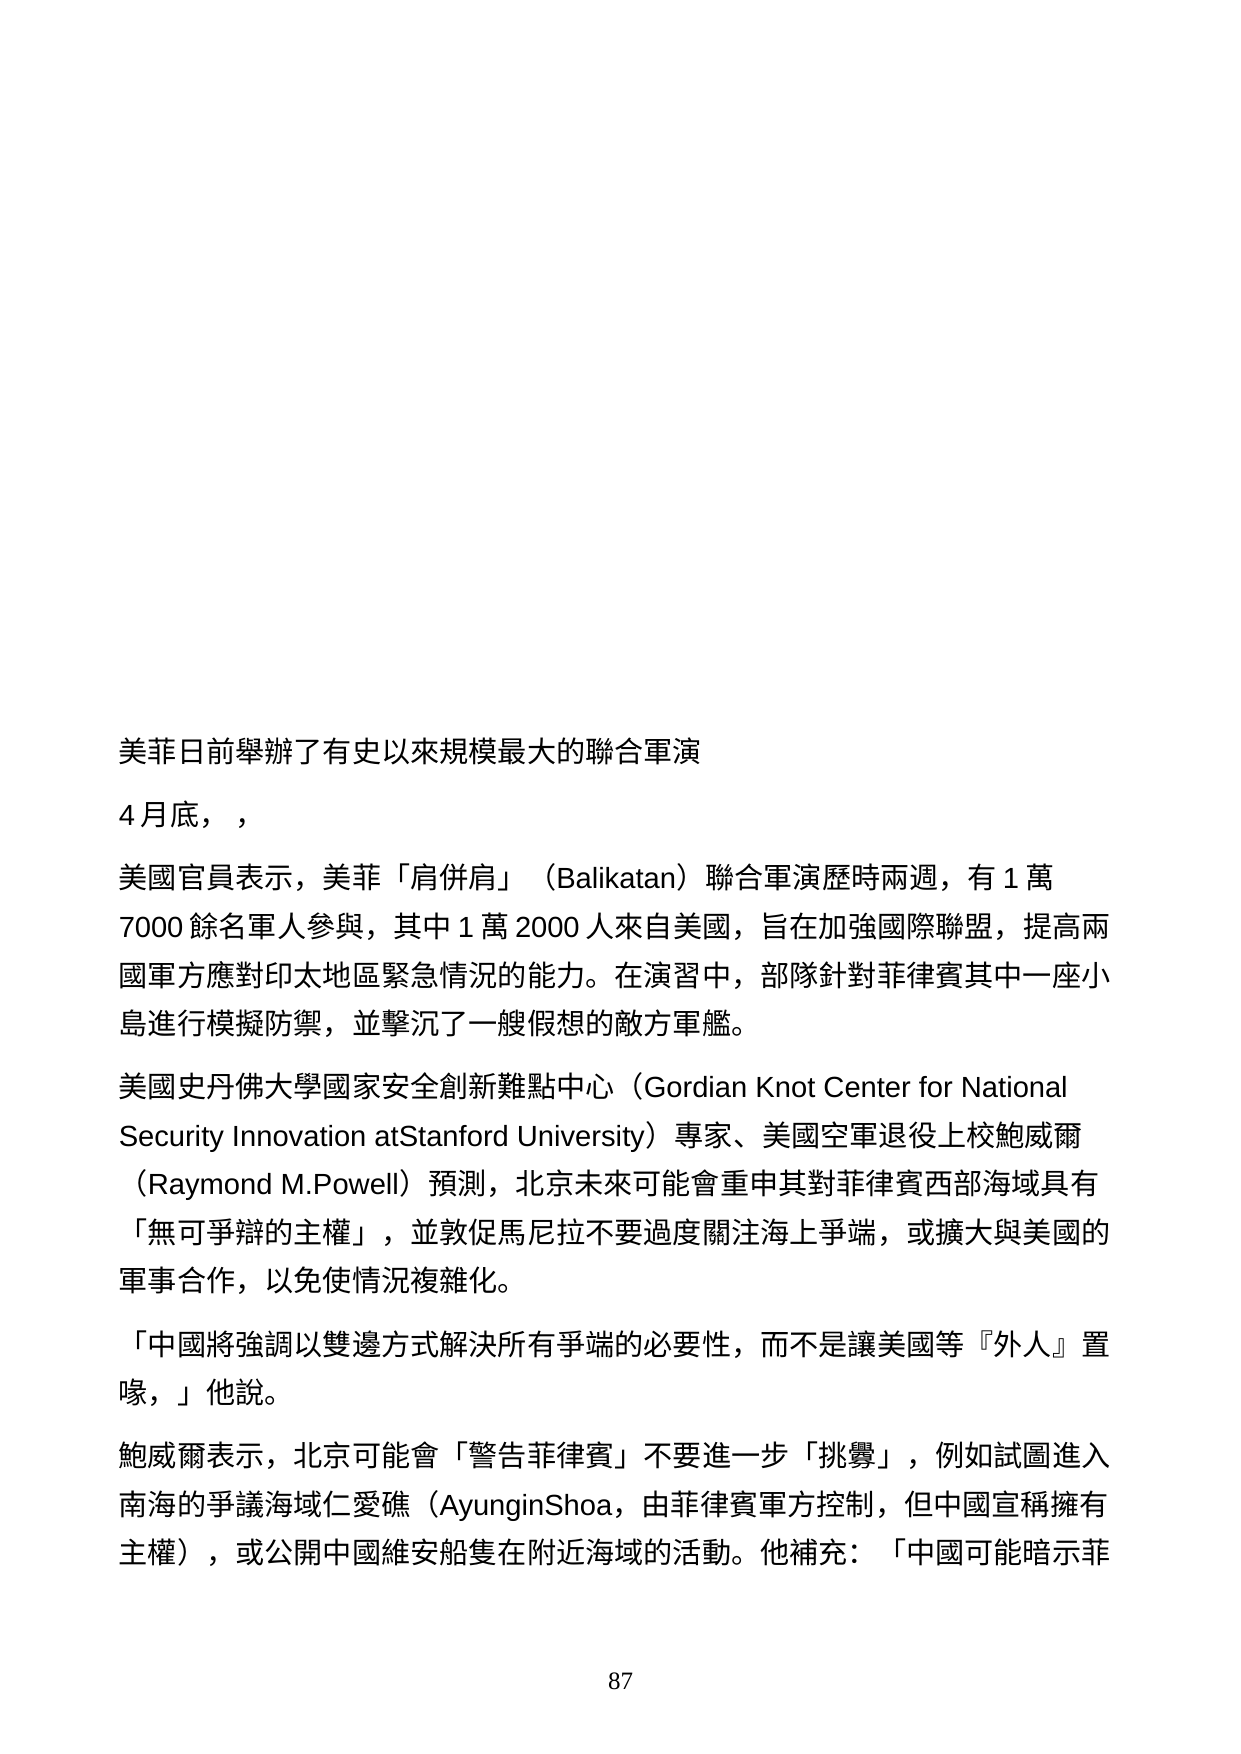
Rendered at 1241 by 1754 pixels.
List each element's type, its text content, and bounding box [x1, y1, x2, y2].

text 美國官員表示，美菲「肩併肩」（Balikatan）聯合軍演歷時兩週，有1萬7000餘名軍人參與，其中1萬2000人來自美國，旨在加強國際聯盟，提高兩國軍方應對印太地區緊急情況的能力。在演習中，部隊針對菲律賓其中一座小島進行模擬防禦，並擊沉了一艘假想的敵方軍艦。 [118, 855, 1122, 1043]
text 4月底， ， [118, 792, 1122, 834]
text 鮑威爾表示，北京可能會「警告菲律賓」不要進一步「挑釁」，例如試圖進入南海的爭議海域仁愛礁（AyunginShoa，由菲律賓軍方控制，但中國宣稱擁有主權），或公開中國維安船隻在附近海域的活動。他補充：「中國可能暗示菲 [118, 1433, 1122, 1572]
text 美國史丹佛大學國家安全創新難點中心（Gordian Knot Center for National Security Innovation atStanford University）專家、美國空軍退役上校鮑威爾（Raymond M.Powell）預測，北京未來可能會重申其對菲律賓西部海域具有「無可爭辯的主權」，並敦促馬尼拉不要過度關注海上爭端，或擴大與美國的軍事合作，以免使情況複雜化。 [118, 1064, 1122, 1300]
text 「中國將強調以雙邊方式解決所有爭端的必要性，而不是讓美國等『外人』置喙，」他說。 [118, 1321, 1122, 1412]
text 美菲日前舉辦了有史以來規模最大的聯合軍演 [118, 729, 1122, 771]
